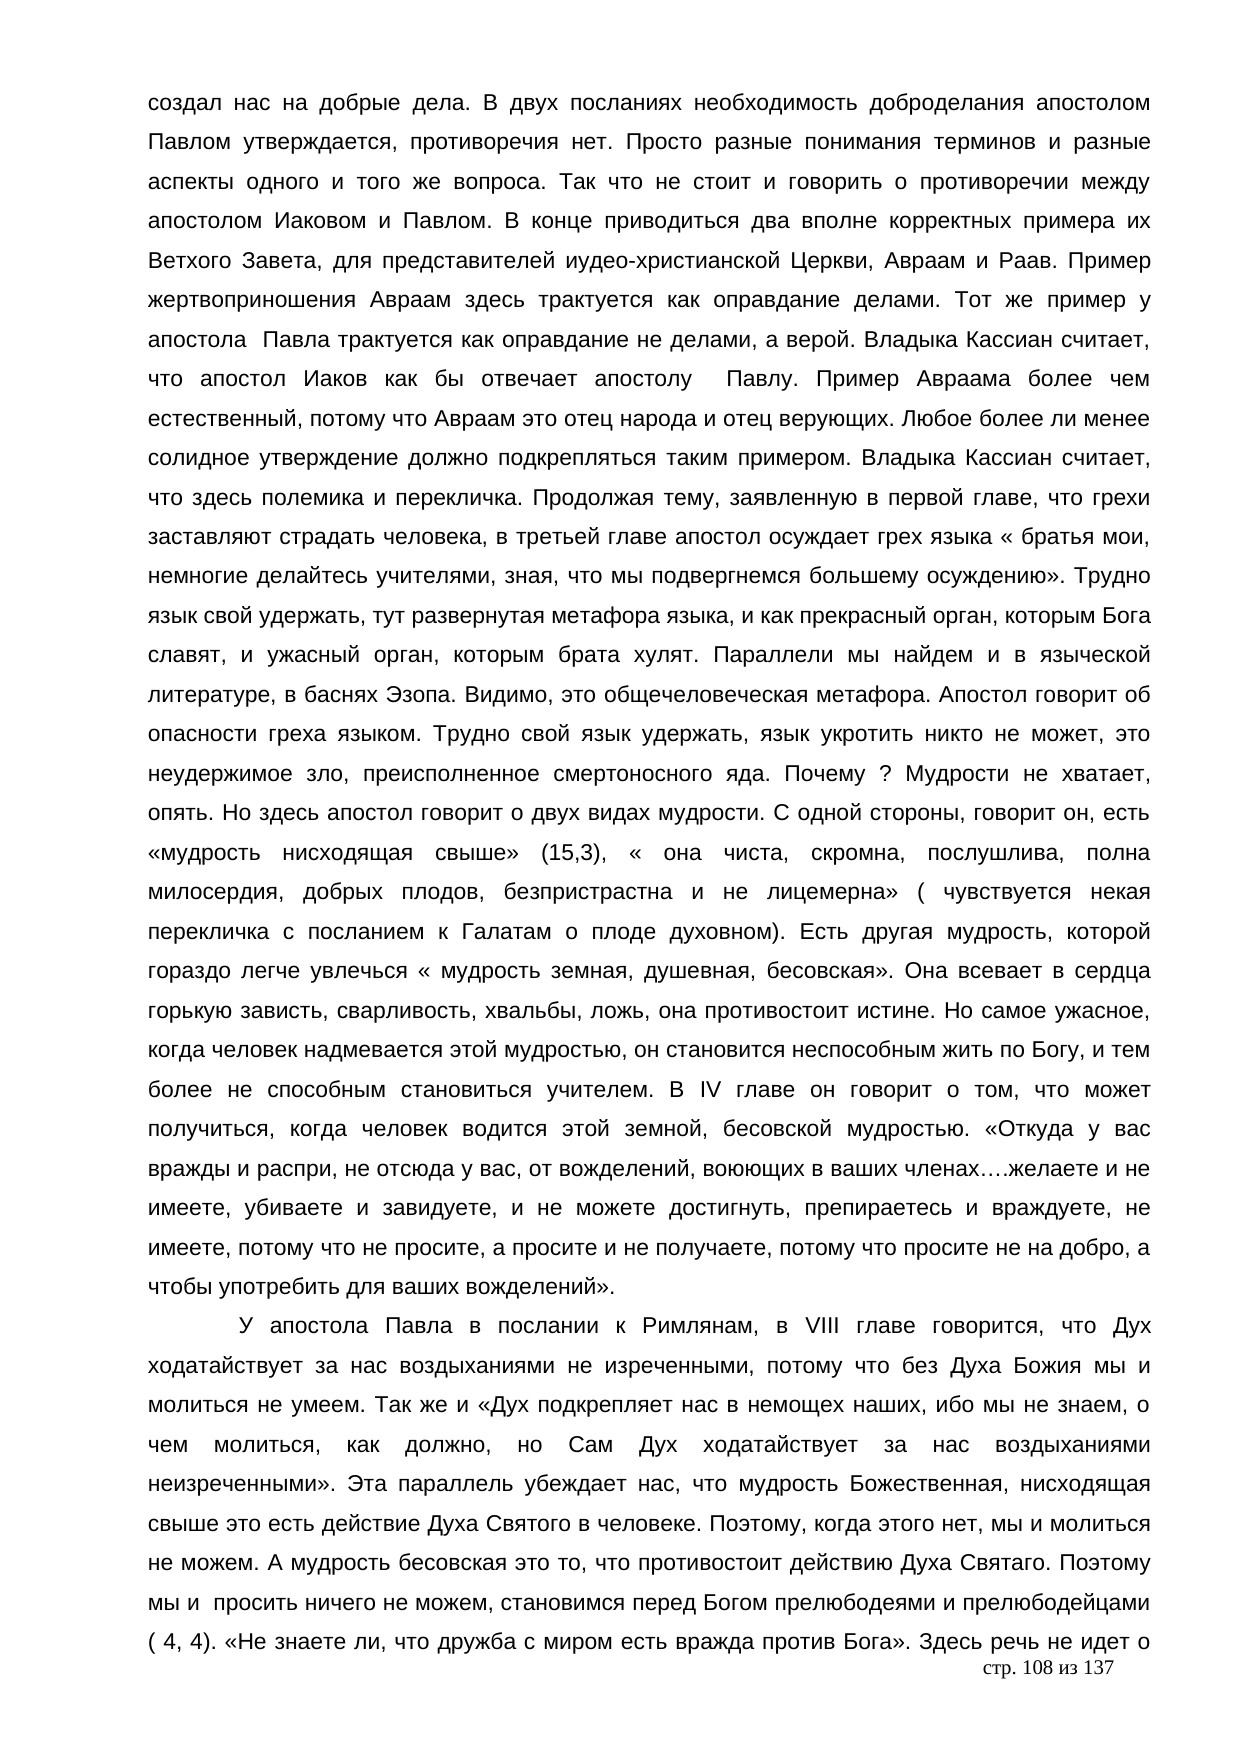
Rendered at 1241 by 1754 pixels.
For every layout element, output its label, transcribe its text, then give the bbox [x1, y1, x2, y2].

text создал нас на добрые дела. В двух посланиях необходимость доброделания апостолом Павлом утверждается, противоречия нет. Просто разные понимания терминов и разные аспекты одного и того же вопроса. Так что не стоит и говорить о противоречии между апостолом Иаковом и Павлом. В конце приводиться два вполне корректных примера их Ветхого Завета, для представителей иудео-христианской Церкви, Авраам и Раав. Пример жертвоприношения Авраам здесь трактуется как оправдание делами. Тот же пример у апостола Павла трактуется как оправдание не делами, а верой. Владыка Кассиан считает, что апостол Иаков как бы отвечает апостолу Павлу. Пример Авраама более чем естественный, потому что Авраам это отец народа и отец верующих. Любое более ли менее солидное утверждение должно подкрепляться таким примером. Владыка Кассиан считает, что здесь полемика и перекличка. Продолжая тему, заявленную в первой главе, что грехи заставляют страдать человека, в третьей главе апостол осуждает грех языка « братья мои, немногие делайтесь учителями, зная, что мы подвергнемся большему осуждению». Трудно язык свой удержать, тут развернутая метафора языка, и как прекрасный орган, которым Бога славят, и ужасный орган, которым брата хулят. Параллели мы найдем и в языческой литературе, в баснях Эзопа. Видимо, это общечеловеческая метафора. Апостол говорит об опасности греха языком. Трудно свой язык удержать, язык укротить никто не может, это неудержимое зло, преисполненное смертоносного яда. Почему ? Мудрости не хватает, опять. Но здесь апостол говорит о двух видах мудрости. С одной стороны, говорит он, есть «мудрость нисходящая свыше» (15,3), « она чиста, скромна, послушлива, полна милосердия, добрых плодов, безпристрастна и не лицемерна» ( чувствуется некая перекличка с посланием к Галатам о плоде духовном). Есть другая мудрость, которой гораздо легче увлечься « мудрость земная, душевная, бесовская». Она всевает в сердца горькую зависть, сварливость, хвальбы, ложь, она противостоит истине. Но самое ужасное, когда человек надмевается этой мудростью, он становится неспособным жить по Богу, и тем более не способным становиться учителем. В IV главе он говорит о том, что может получиться, когда человек водится этой земной, бесовской мудростью. «Откуда у вас вражды и распри, не отсюда у вас, от вожделений, воюющих в ваших членах….желаете и не имеете, убиваете и завидуете, и не можете достигнуть, препираетесь и враждуете, не имеете, потому что не просите, а просите и не получаете, потому что просите не на добро, а чтобы употребить для ваших вожделений». [148, 89, 1152, 1299]
text У апостола Павла в послании к Римлянам, в VIII главе говорится, что Дух ходатайствует за нас воздыханиями не изреченными, потому что без Духа Божия мы и молиться не умеем. Так же и «Дух подкрепляет нас в немощех наших, ибо мы не знаем, о чем молиться, как должно, но Сам Дух ходатайствует за нас воздыханиями неизреченными». Эта параллель убеждает нас, что мудрость Божественная, нисходящая свыше это есть действие Духа Святого в человеке. Поэтому, когда этого нет, мы и молиться не можем. А мудрость бесовская это то, что противостоит действию Духа Святаго. Поэтому мы и просить ничего не можем, становимся перед Богом прелюбодеями и прелюбодейцами ( 4, 4). «Не знаете ли, что дружба с миром есть вражда против Бога». Здесь речь не идет о [148, 1312, 1152, 1655]
